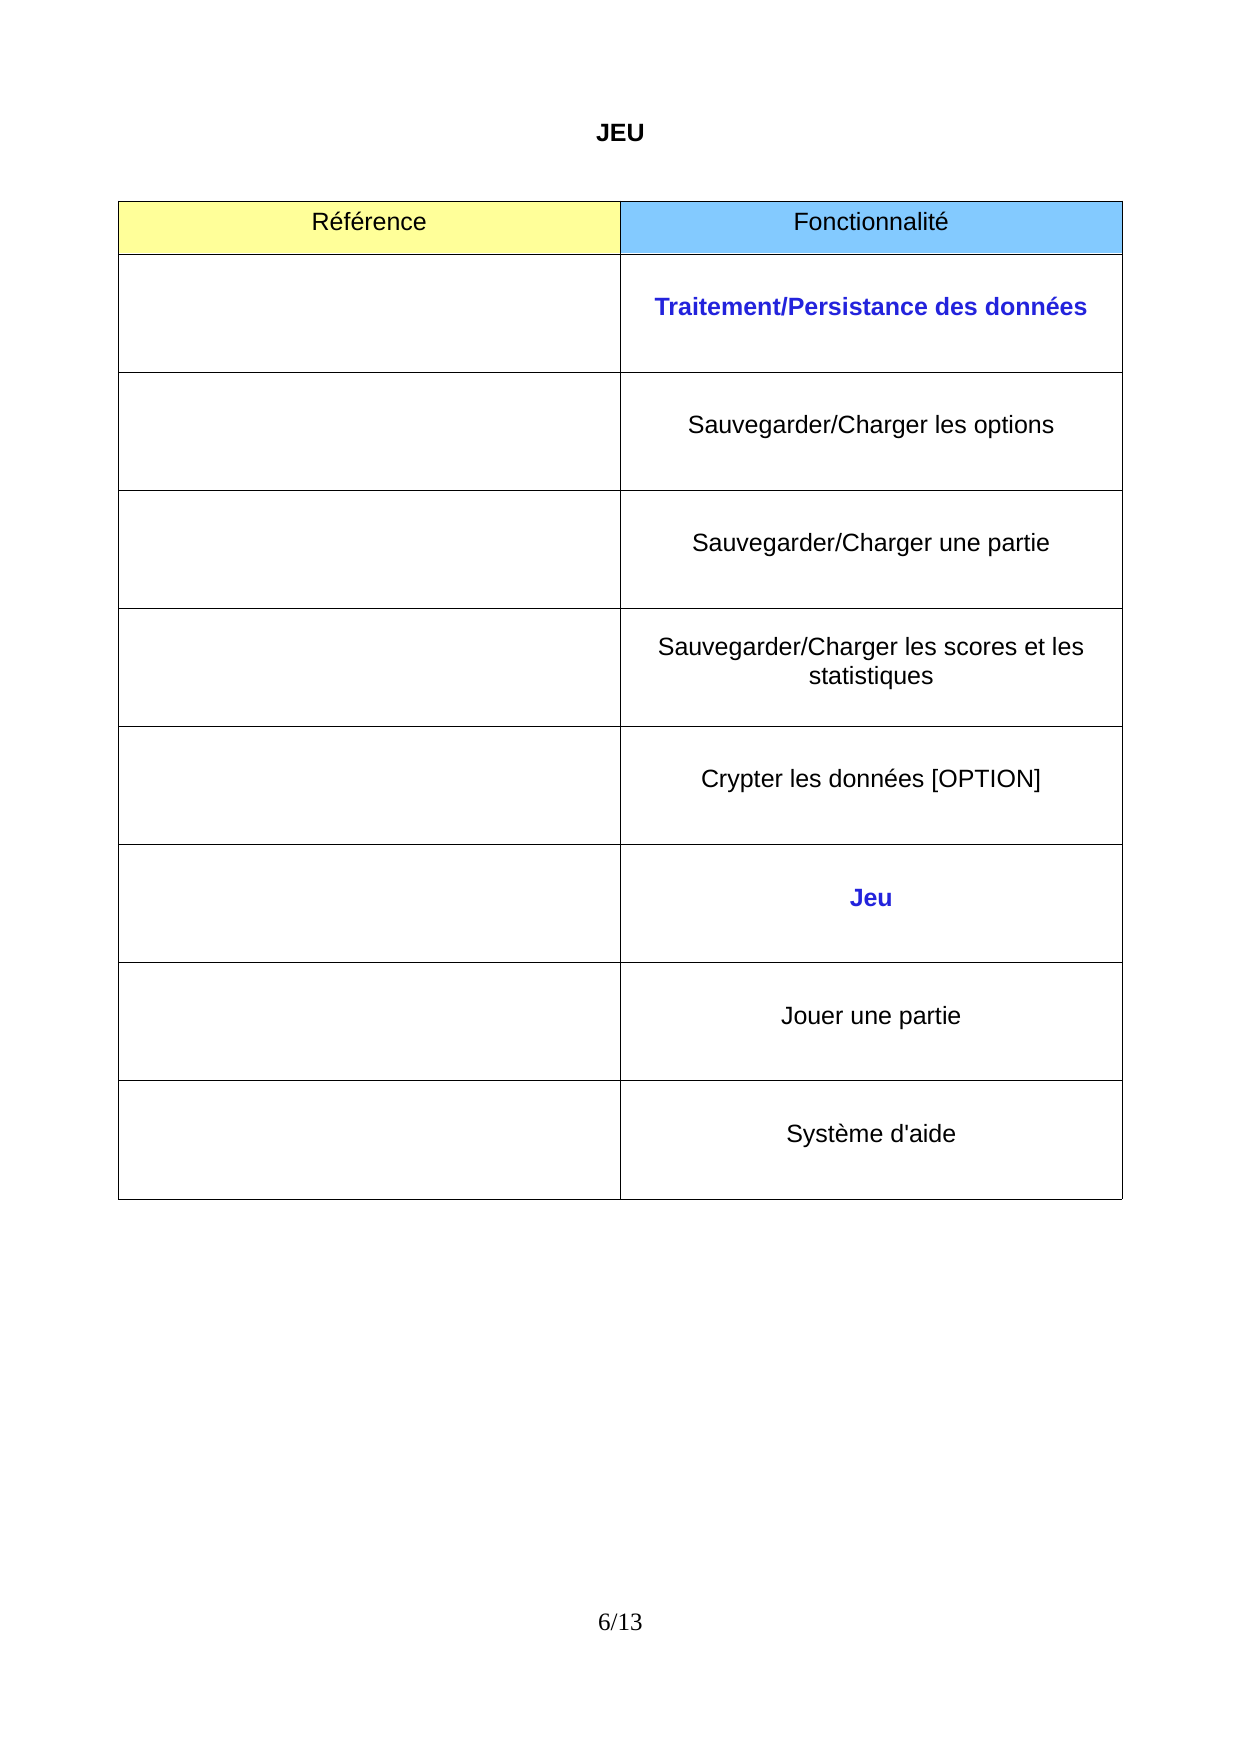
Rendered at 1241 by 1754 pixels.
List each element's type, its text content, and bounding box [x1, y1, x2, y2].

table_cell Jouer une partie [621, 963, 1122, 1080]
table_cell Sauvegarder/Charger une partie [621, 491, 1122, 608]
table_header Fonctionnalité [621, 202, 1122, 253]
table_cell Système d'aide [621, 1081, 1122, 1198]
table_cell Crypter les données [OPTION] [621, 727, 1122, 844]
table_header Référence [119, 202, 620, 253]
table_cell [119, 255, 620, 372]
table_cell Traitement/Persistance des données [621, 255, 1122, 372]
table_cell [119, 727, 620, 844]
table_cell [119, 491, 620, 608]
table_cell [119, 609, 620, 726]
table_cell Sauvegarder/Charger les scores et les statistiques [621, 609, 1122, 726]
table_cell Sauvegarder/Charger les options [621, 373, 1122, 490]
table_cell [119, 373, 620, 490]
table_cell [119, 963, 620, 1080]
table_cell [119, 845, 620, 962]
text JEU [118, 118, 1122, 147]
table_cell Jeu [621, 845, 1122, 962]
table_cell [119, 1081, 620, 1198]
